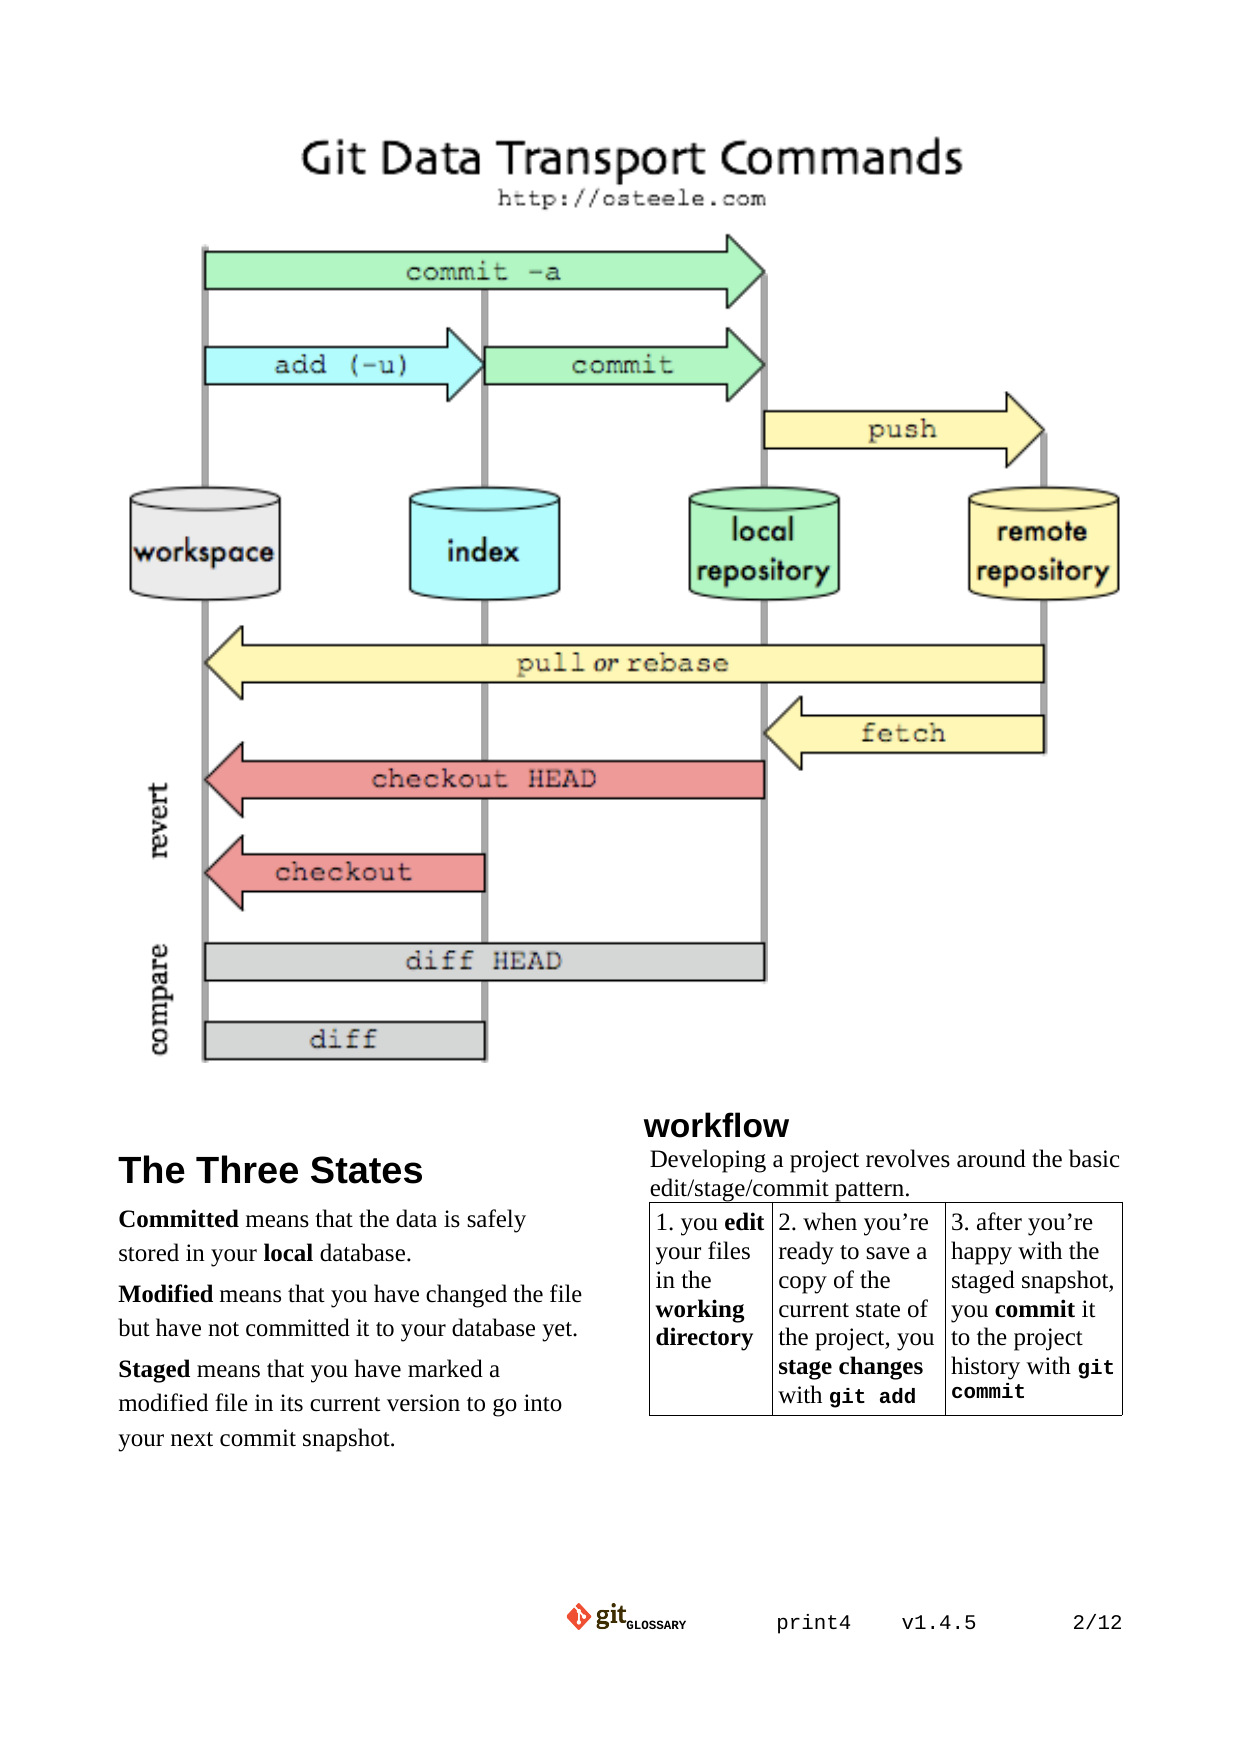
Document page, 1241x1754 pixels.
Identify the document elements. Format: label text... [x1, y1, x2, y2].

text Committed means that the data is safely stored in your local database. [118, 1204, 591, 1267]
table_header 3. after you’re happy with the staged snapshot, you commit it to the project history with git commit [946, 1203, 1122, 1415]
subtitle workflow [644, 1105, 1122, 1144]
table_header 1. you edit your files in the working directory [650, 1203, 772, 1415]
subtitle The Three States [118, 1148, 591, 1192]
text Developing a project revolves around the basic edit/stage/commit pattern. [649, 1144, 1122, 1202]
picture [566, 1603, 627, 1630]
table_header 2. when you’re ready to save a copy of the current state of the project, you stage changes with git add [773, 1203, 945, 1415]
text Staged means that you have marked a modified file in its current version to go into your next commit snapshot. [118, 1354, 591, 1452]
text Modified means that you have changed the file but have not committed it to your database yet. [118, 1279, 591, 1342]
picture [126, 125, 1122, 1067]
